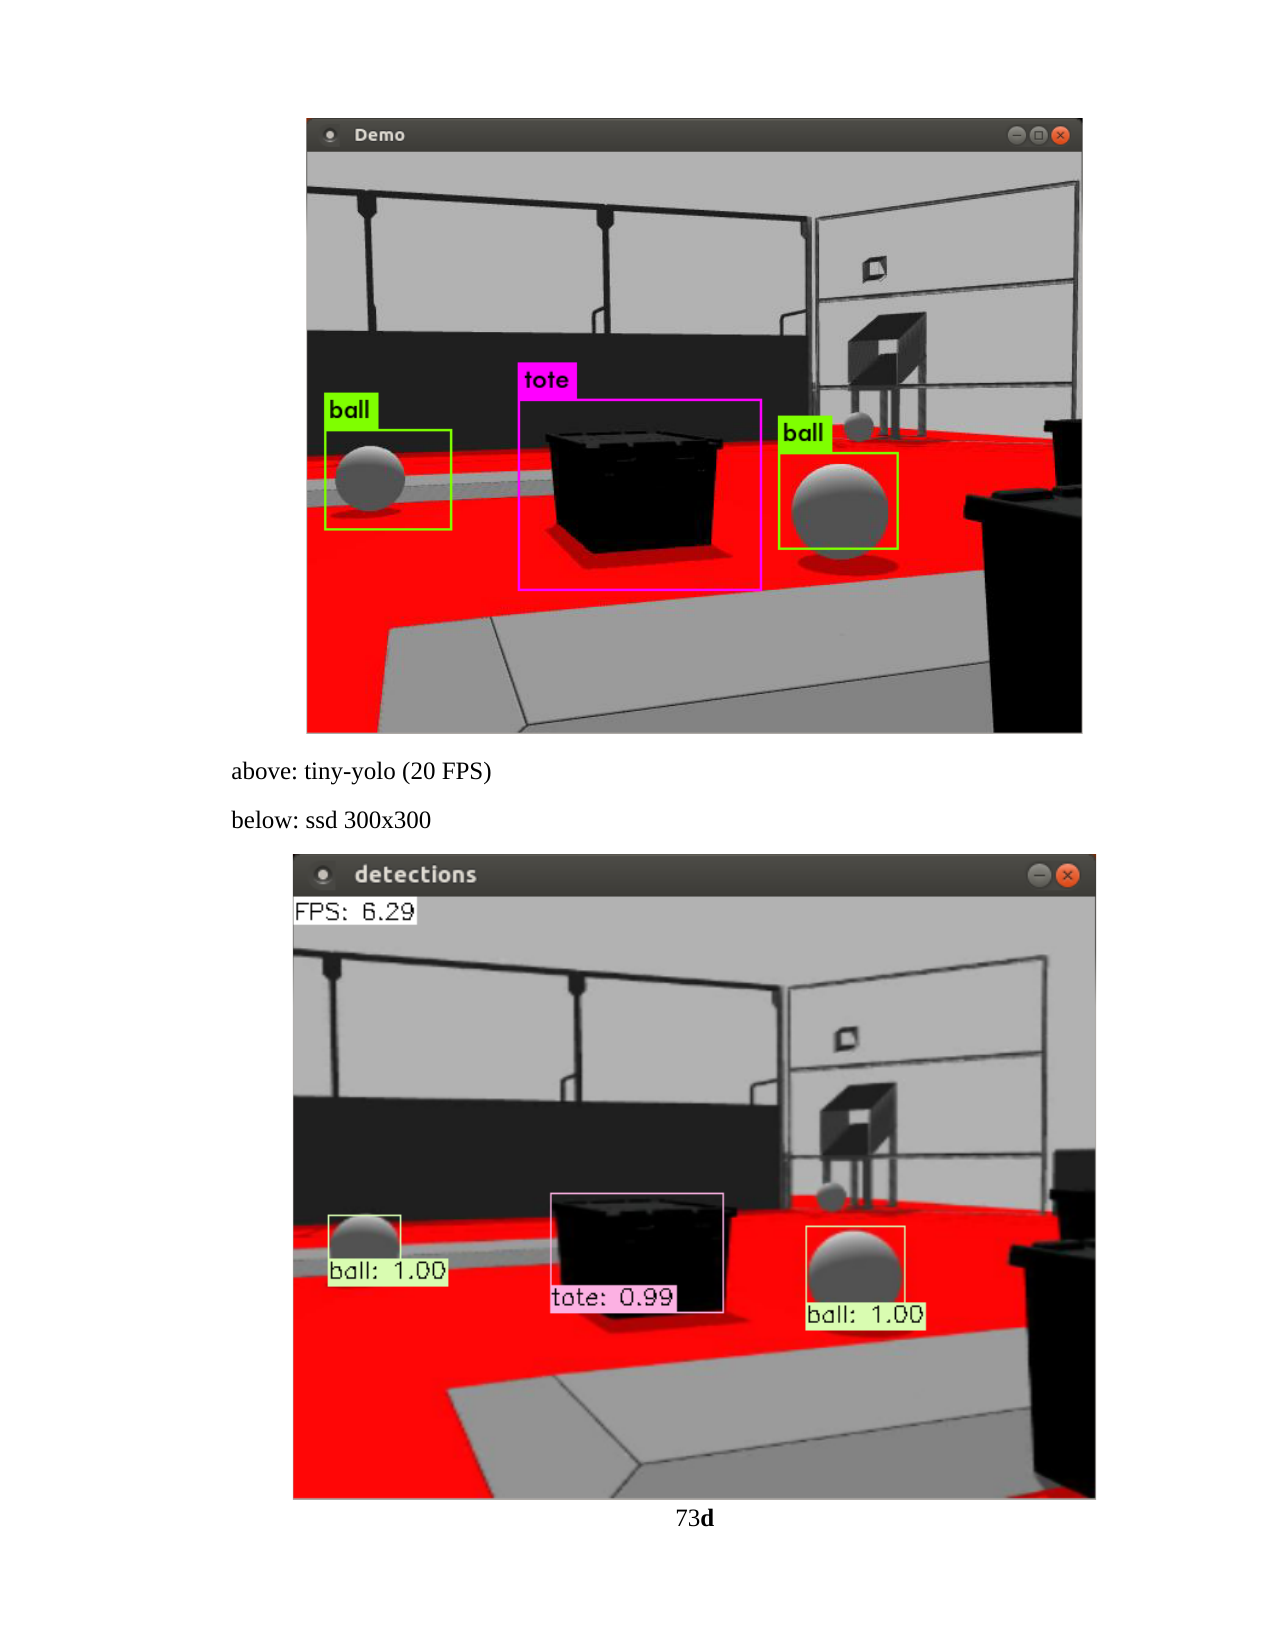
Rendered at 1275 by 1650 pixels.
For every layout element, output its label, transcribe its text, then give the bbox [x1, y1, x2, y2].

text above: tiny-yolo (20 FPS) [231, 756, 1158, 785]
text below: ssd 300x300 [231, 805, 1158, 834]
picture [292, 854, 1097, 1500]
picture [306, 118, 1083, 734]
